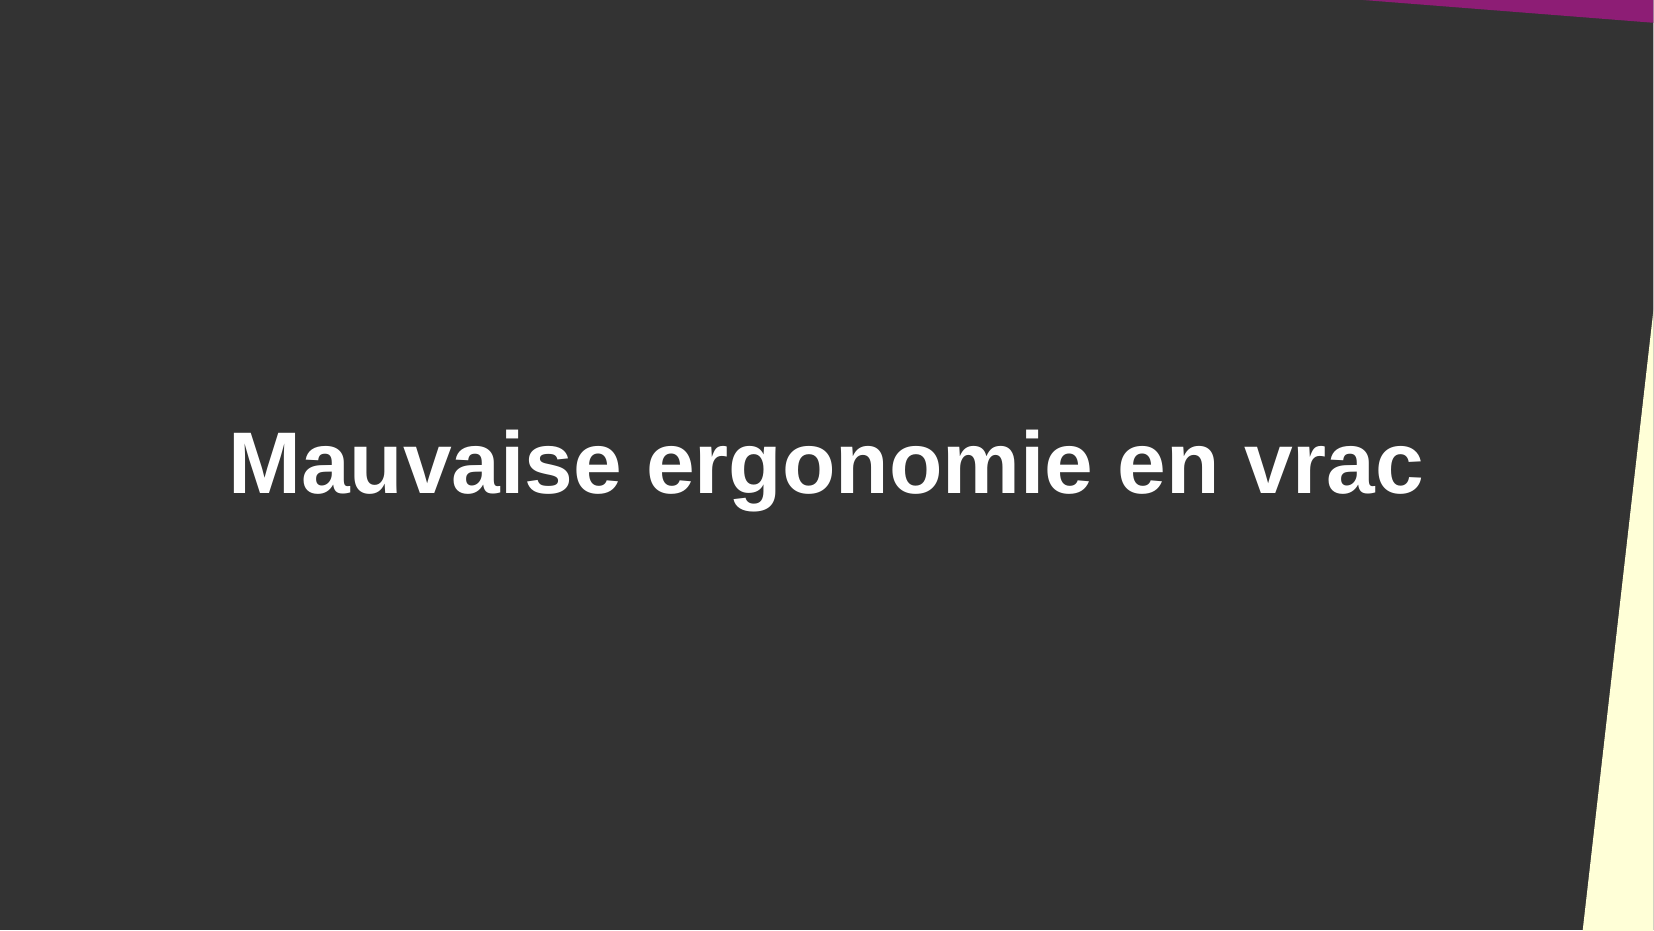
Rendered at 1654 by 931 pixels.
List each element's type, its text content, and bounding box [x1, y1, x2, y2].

title Mauvaise ergonomie en vrac [31, 413, 1622, 517]
text_box [1363, 0, 1654, 23]
text_box [1582, 305, 1654, 931]
